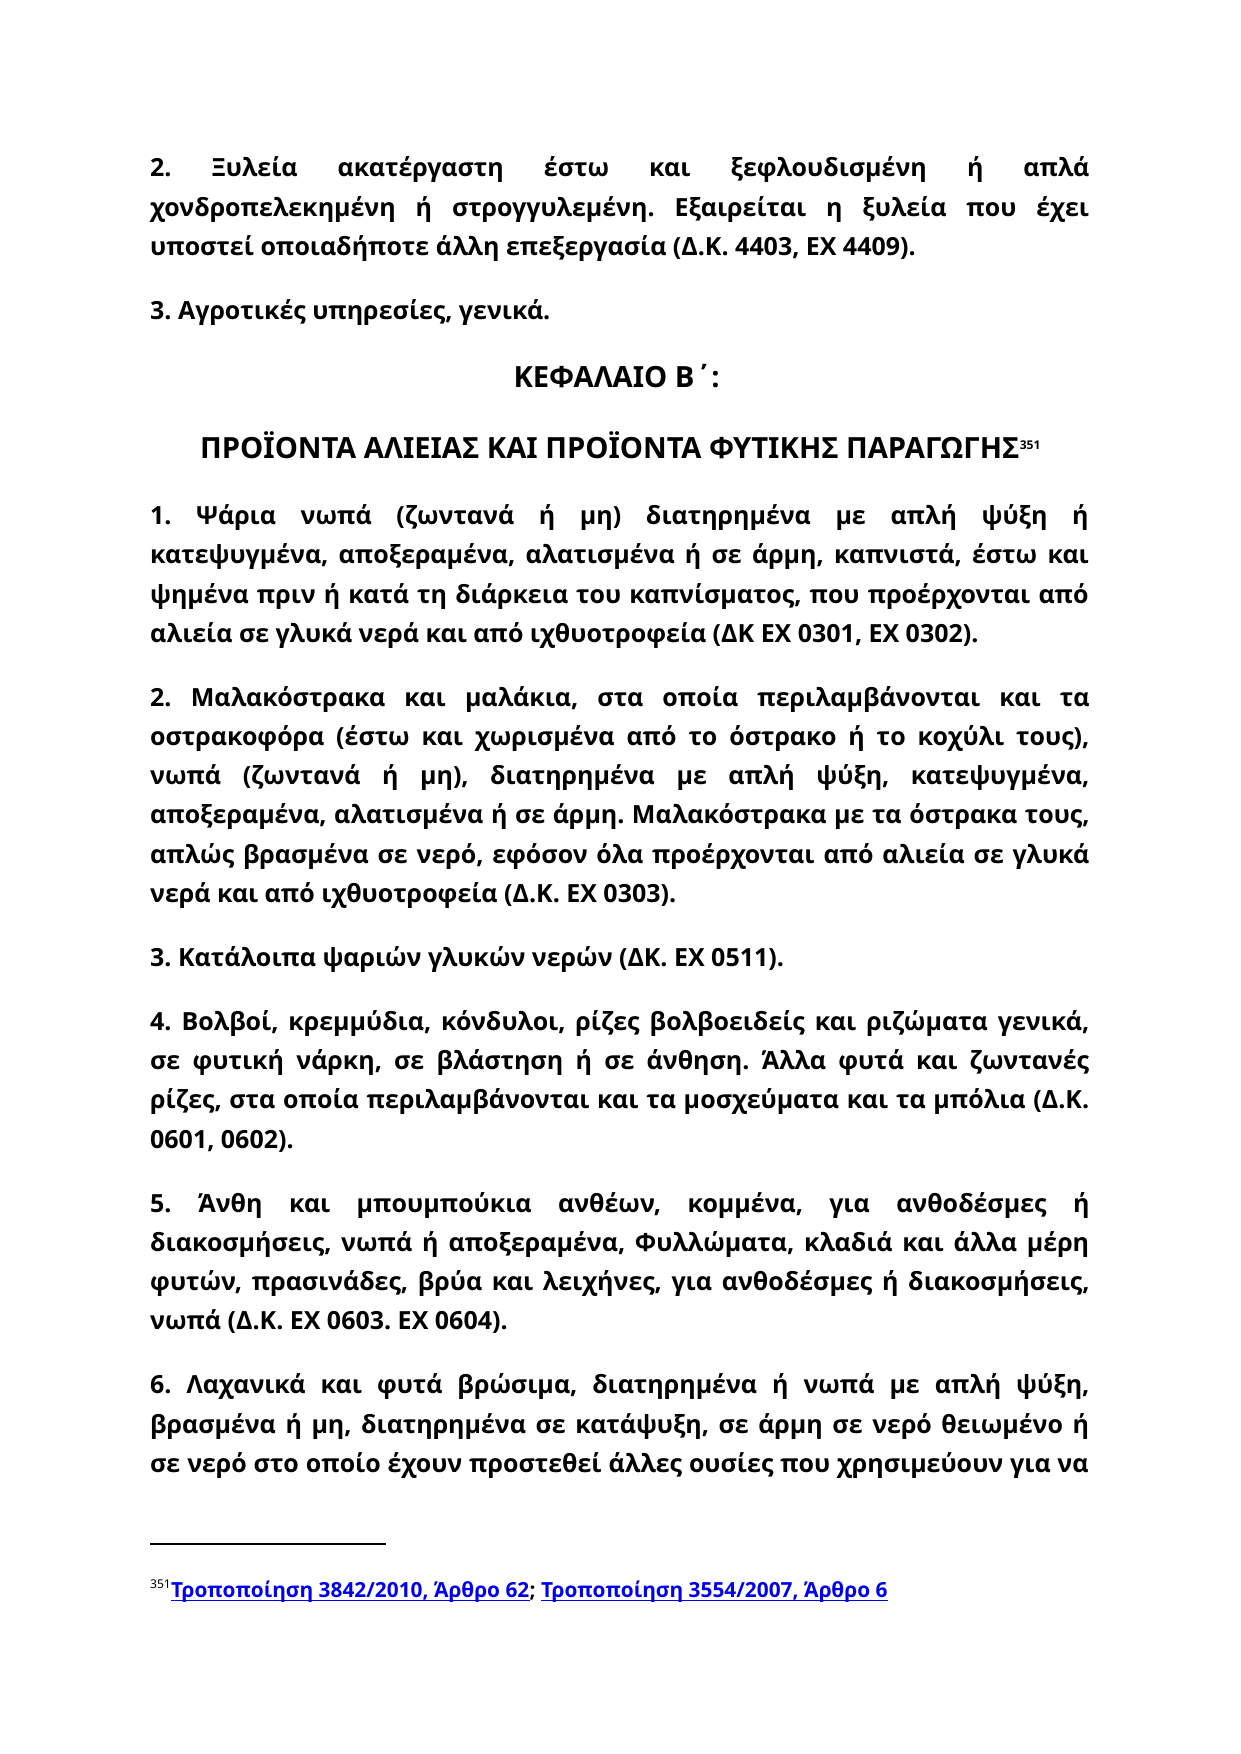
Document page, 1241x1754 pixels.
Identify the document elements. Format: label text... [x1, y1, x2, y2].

subtitle ΚΕΦΑΛΑΙΟ Β΄: [150, 357, 1090, 396]
subtitle ΠΡΟΪΟΝΤΑ ΑΛΙΕΙΑΣ ΚΑΙ ΠΡΟΪΟΝΤΑ ΦΥΤΙΚΗΣ ΠΑΡΑΓΩΓΗΣ [150, 427, 1090, 467]
text 4. Βολβοί, κρεμμύδια, κόνδυλοι, ρίζες βολβοειδείς και ριζώματα γενικά, σε φυτική νάρκη, σε βλάστηση ή σε άνθηση. Άλλα φυτά και ζωντανές ρίζες, στα οποία περιλαμβάνονται και τα μοσχεύματα και τα μπόλια (Δ.Κ. 0601, 0602). [150, 1004, 1090, 1155]
text 3. Αγροτικές υπηρεσίες, γενικά. [150, 292, 1090, 327]
text 3. Κατάλοιπα ψαριών γλυκών νερών (ΔΚ. ΕΧ 0511). [150, 939, 1090, 974]
text 2. Μαλακόστρακα και μαλάκια, στα οποία περιλαμβάνονται και τα οστρακοφόρα (έστω και χωρισμένα από το όστρακο ή το κοχύλι τους), νωπά (ζωντανά ή μη), διατηρημένα με απλή ψύξη, κατεψυγμένα, αποξεραμένα, αλατισμένα ή σε άρμη. Μαλακόστρακα με τα όστρακα τους, απλώς βρασμένα σε νερό, εφόσον όλα προέρχονται από αλιεία σε γλυκά νερά και από ιχθυοτροφεία (Δ.Κ. ΕΧ 0303). [150, 679, 1090, 909]
text 1. Ψάρια νωπά (ζωντανά ή μη) διατηρημένα με απλή ψύξη ή κατεψυγμένα, αποξεραμένα, αλατισμένα ή σε άρμη, καπνιστά, έστω και ψημένα πριν ή κατά τη διάρκεια του καπνίσματος, που προέρχονται από αλιεία σε γλυκά νερά και από ιχθυοτροφεία (ΔΚ ΕΧ 0301, ΕΧ 0302). [150, 498, 1090, 649]
text 5. Άνθη και μπουμπούκια ανθέων, κομμένα, για ανθοδέσμες ή διακοσμήσεις, νωπά ή αποξεραμένα, Φυλλώματα, κλαδιά και άλλα μέρη φυτών, πρασινάδες, βρύα και λειχήνες, για ανθοδέσμες ή διακοσμήσεις, νωπά (Δ.Κ. ΕΧ 0603. ΕΧ 0604). [150, 1185, 1090, 1337]
text 6. Λαχανικά και φυτά βρώσιμα, διατηρημένα ή νωπά με απλή ψύξη, βρασμένα ή μη, διατηρημένα σε κατάψυξη, σε άρμη σε νερό θειωμένο ή σε νερό στο οποίο έχουν προστεθεί άλλες ουσίες που χρησιμεύουν για να [150, 1367, 1090, 1479]
text 2. Ξυλεία ακατέργαστη έστω και ξεφλουδισμένη ή απλά χονδροπελεκημένη ή στρογγυλεμένη. Εξαιρείται η ξυλεία που έχει υποστεί οποιαδήποτε άλλη επεξεργασία (Δ.Κ. 4403, ΕΧ 4409). [150, 150, 1090, 262]
text Τροποποίηση 3842/2010, Άρθρο 62; Τροποποίηση 3554/2007, Άρθρο 6 [150, 1576, 1090, 1604]
